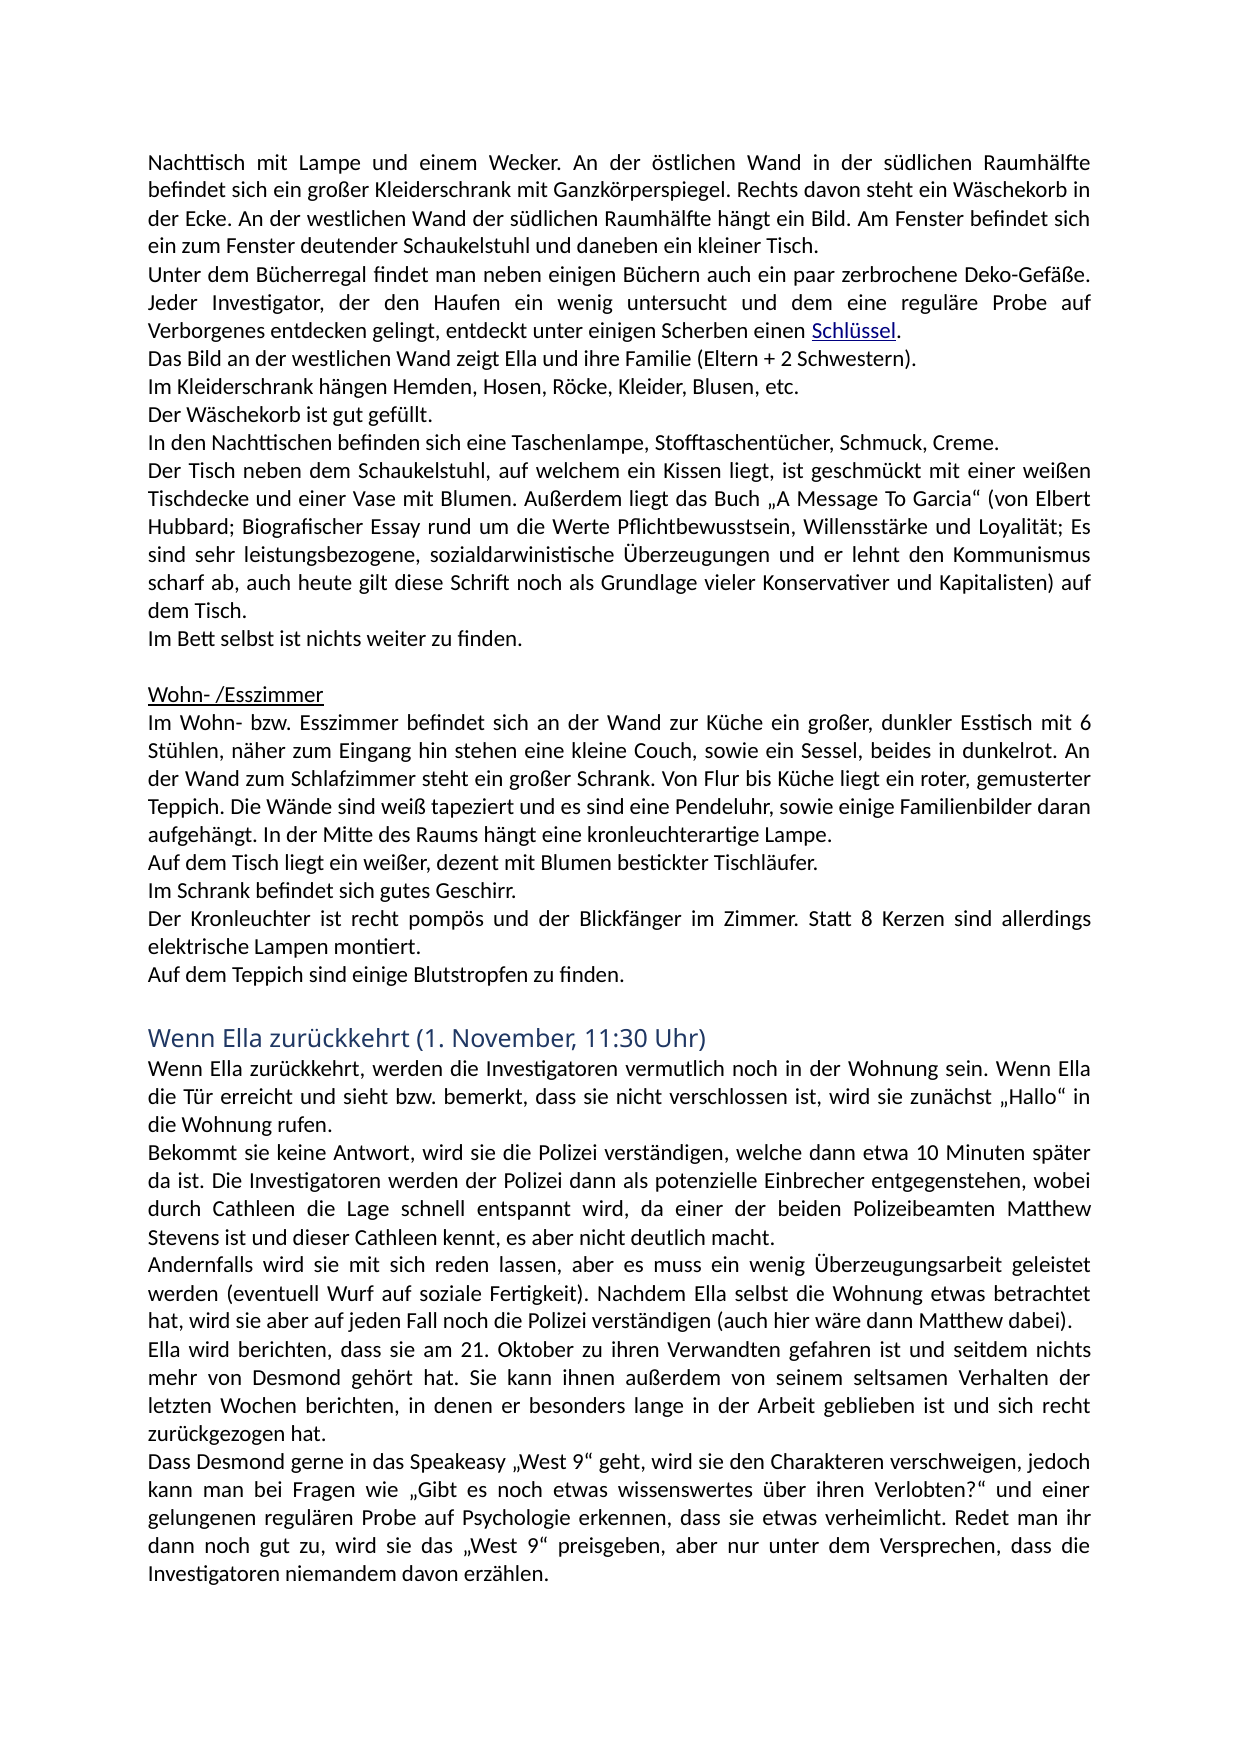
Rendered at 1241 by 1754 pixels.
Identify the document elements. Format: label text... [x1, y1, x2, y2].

text Im Bett selbst ist nichts weiter zu finden. [148, 624, 1093, 652]
text Nachttisch mit Lampe und einem Wecker. An der östlichen Wand in der südlichen Raumhälfte befindet sich ein großer Kleiderschrank mit Ganzkörperspiegel. Rechts davon steht ein Wäschekorb in der Ecke. An der westlichen Wand der südlichen Raumhälfte hängt ein Bild. Am Fenster befindet sich ein zum Fenster deutender Schaukelstuhl und daneben ein kleiner Tisch. [148, 148, 1093, 260]
text Ella wird berichten, dass sie am 21. Oktober zu ihren Verwandten gefahren ist und seitdem nichts mehr von Desmond gehört hat. Sie kann ihnen außerdem von seinem seltsamen Verhalten der letzten Wochen berichten, in denen er besonders lange in der Arbeit geblieben ist und sich recht zurückgezogen hat. [148, 1335, 1093, 1447]
text Bekommt sie keine Antwort, wird sie die Polizei verständigen, welche dann etwa 10 Minuten später da ist. Die Investigatoren werden der Polizei dann als potenzielle Einbrecher entgegenstehen, wobei durch Cathleen die Lage schnell entspannt wird, da einer der beiden Polizeibeamten Matthew Stevens ist und dieser Cathleen kennt, es aber nicht deutlich macht. [148, 1138, 1093, 1251]
text Dass Desmond gerne in das Speakeasy „West 9“ geht, wird sie den Charakteren verschweigen, jedoch kann man bei Fragen wie „Gibt es noch etwas wissenswertes über ihren Verlobten?“ und einer gelungenen regulären Probe auf Psychologie erkennen, dass sie etwas verheimlicht. Redet man ihr dann noch gut zu, wird sie das „West 9“ preisgeben, aber nur unter dem Versprechen, dass die Investigatoren niemandem davon erzählen. [148, 1447, 1093, 1587]
text Der Kronleuchter ist recht pompös und der Blickfänger im Zimmer. Statt 8 Kerzen sind allerdings elektrische Lampen montiert. [148, 904, 1093, 960]
text Auf dem Teppich sind einige Blutstropfen zu finden. [148, 960, 1093, 988]
text Das Bild an der westlichen Wand zeigt Ella und ihre Familie (Eltern + 2 Schwestern). [148, 344, 1093, 372]
subtitle Wenn Ella zurückkehrt (1. November, 11:30 Uhr) [148, 1020, 1093, 1054]
text Wenn Ella zurückkehrt, werden die Investigatoren vermutlich noch in der Wohnung sein. Wenn Ella die Tür erreicht und sieht bzw. bemerkt, dass sie nicht verschlossen ist, wird sie zunächst „Hallo“ in die Wohnung rufen. [148, 1054, 1093, 1138]
text In den Nachttischen befinden sich eine Taschenlampe, Stofftaschentücher, Schmuck, Creme. [148, 428, 1093, 456]
text Wohn- /Esszimmer [148, 680, 1093, 708]
text Im Kleiderschrank hängen Hemden, Hosen, Röcke, Kleider, Blusen, etc. [148, 372, 1093, 400]
text Unter dem Bücherregal findet man neben einigen Büchern auch ein paar zerbrochene Deko-Gefäße. Jeder Investigator, der den Haufen ein wenig untersucht und dem eine reguläre Probe auf Verborgenes entdecken gelingt, entdeckt unter einigen Scherben einen Schlüssel. [148, 260, 1093, 344]
text Im Schrank befindet sich gutes Geschirr. [148, 876, 1093, 904]
text Auf dem Tisch liegt ein weißer, dezent mit Blumen bestickter Tischläufer. [148, 848, 1093, 876]
text Im Wohn- bzw. Esszimmer befindet sich an der Wand zur Küche ein großer, dunkler Esstisch mit 6 Stühlen, näher zum Eingang hin stehen eine kleine Couch, sowie ein Sessel, beides in dunkelrot. An der Wand zum Schlafzimmer steht ein großer Schrank. Von Flur bis Küche liegt ein roter, gemusterter Teppich. Die Wände sind weiß tapeziert und es sind eine Pendeluhr, sowie einige Familienbilder daran aufgehängt. In der Mitte des Raums hängt eine kronleuchterartige Lampe. [148, 708, 1093, 848]
text Andernfalls wird sie mit sich reden lassen, aber es muss ein wenig Überzeugungsarbeit geleistet werden (eventuell Wurf auf soziale Fertigkeit). Nachdem Ella selbst die Wohnung etwas betrachtet hat, wird sie aber auf jeden Fall noch die Polizei verständigen (auch hier wäre dann Matthew dabei). [148, 1251, 1093, 1335]
text Der Tisch neben dem Schaukelstuhl, auf welchem ein Kissen liegt, ist geschmückt mit einer weißen Tischdecke und einer Vase mit Blumen. Außerdem liegt das Buch „A Message To Garcia“ (von Elbert Hubbard; Biografischer Essay rund um die Werte Pflichtbewusstsein, Willensstärke und Loyalität; Es sind sehr leistungsbezogene, sozialdarwinistische Überzeugungen und er lehnt den Kommunismus scharf ab, auch heute gilt diese Schrift noch als Grundlage vieler Konservativer und Kapitalisten) auf dem Tisch. [148, 456, 1093, 624]
text Der Wäschekorb ist gut gefüllt. [148, 400, 1093, 428]
